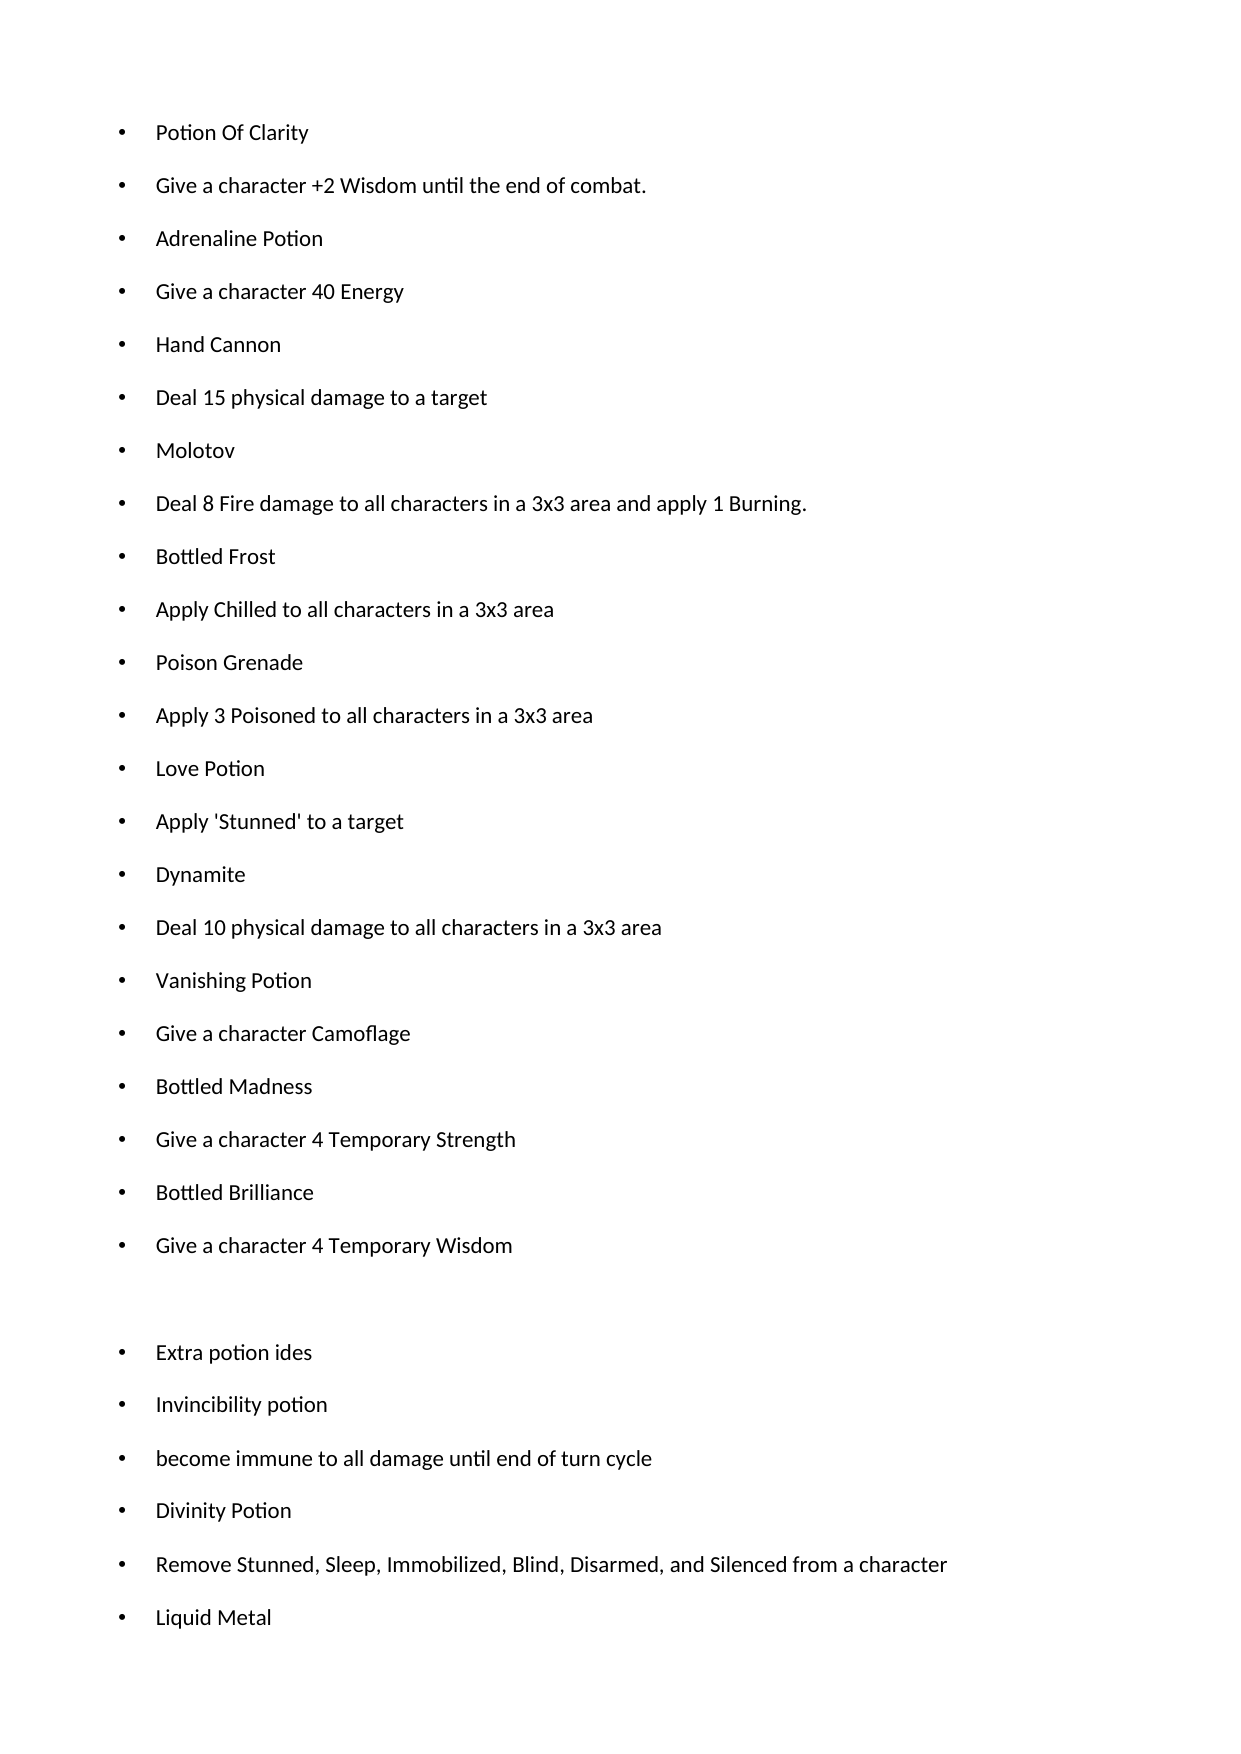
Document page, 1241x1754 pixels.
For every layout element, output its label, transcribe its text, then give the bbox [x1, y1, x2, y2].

list Apply 'Stunned' to a target [81, 807, 1122, 835]
list Vanishing Potion [81, 966, 1122, 994]
list Apply Chilled to all characters in a 3x3 area [81, 595, 1122, 623]
list Give a character Camoflage [81, 1019, 1122, 1047]
list become immune to all damage until end of turn cycle [81, 1444, 1122, 1472]
list Bottled Frost [81, 542, 1122, 570]
list Deal 8 Fire damage to all characters in a 3x3 area and apply 1 Burning. [81, 489, 1122, 517]
list Give a character 4 Temporary Wisdom [81, 1232, 1122, 1259]
list Hand Cannon [81, 330, 1122, 358]
list Liquid Metal [81, 1603, 1122, 1631]
list Bottled Madness [81, 1072, 1122, 1101]
list Adrenaline Potion [81, 224, 1122, 252]
list Invincibility potion [81, 1391, 1122, 1419]
list Molotov [81, 436, 1122, 464]
list Give a character +2 Wisdom until the end of combat. [81, 171, 1122, 199]
list Poison Grenade [81, 648, 1122, 676]
list Extra potion ides [81, 1338, 1122, 1366]
list Apply 3 Poisoned to all characters in a 3x3 area [81, 701, 1122, 729]
list Potion Of Clarity [81, 118, 1122, 146]
list Divinity Potion [81, 1497, 1122, 1525]
list Deal 15 physical damage to a target [81, 383, 1122, 411]
list Give a character 40 Energy [81, 277, 1122, 305]
list Remove Stunned, Sleep, Immobilized, Blind, Disarmed, and Silenced from a character [81, 1550, 1122, 1578]
list Love Potion [81, 754, 1122, 782]
list Dynamite [81, 860, 1122, 888]
list Deal 10 physical damage to all characters in a 3x3 area [81, 913, 1122, 941]
list Bottled Brilliance [81, 1178, 1122, 1207]
list Give a character 4 Temporary Strength [81, 1126, 1122, 1153]
